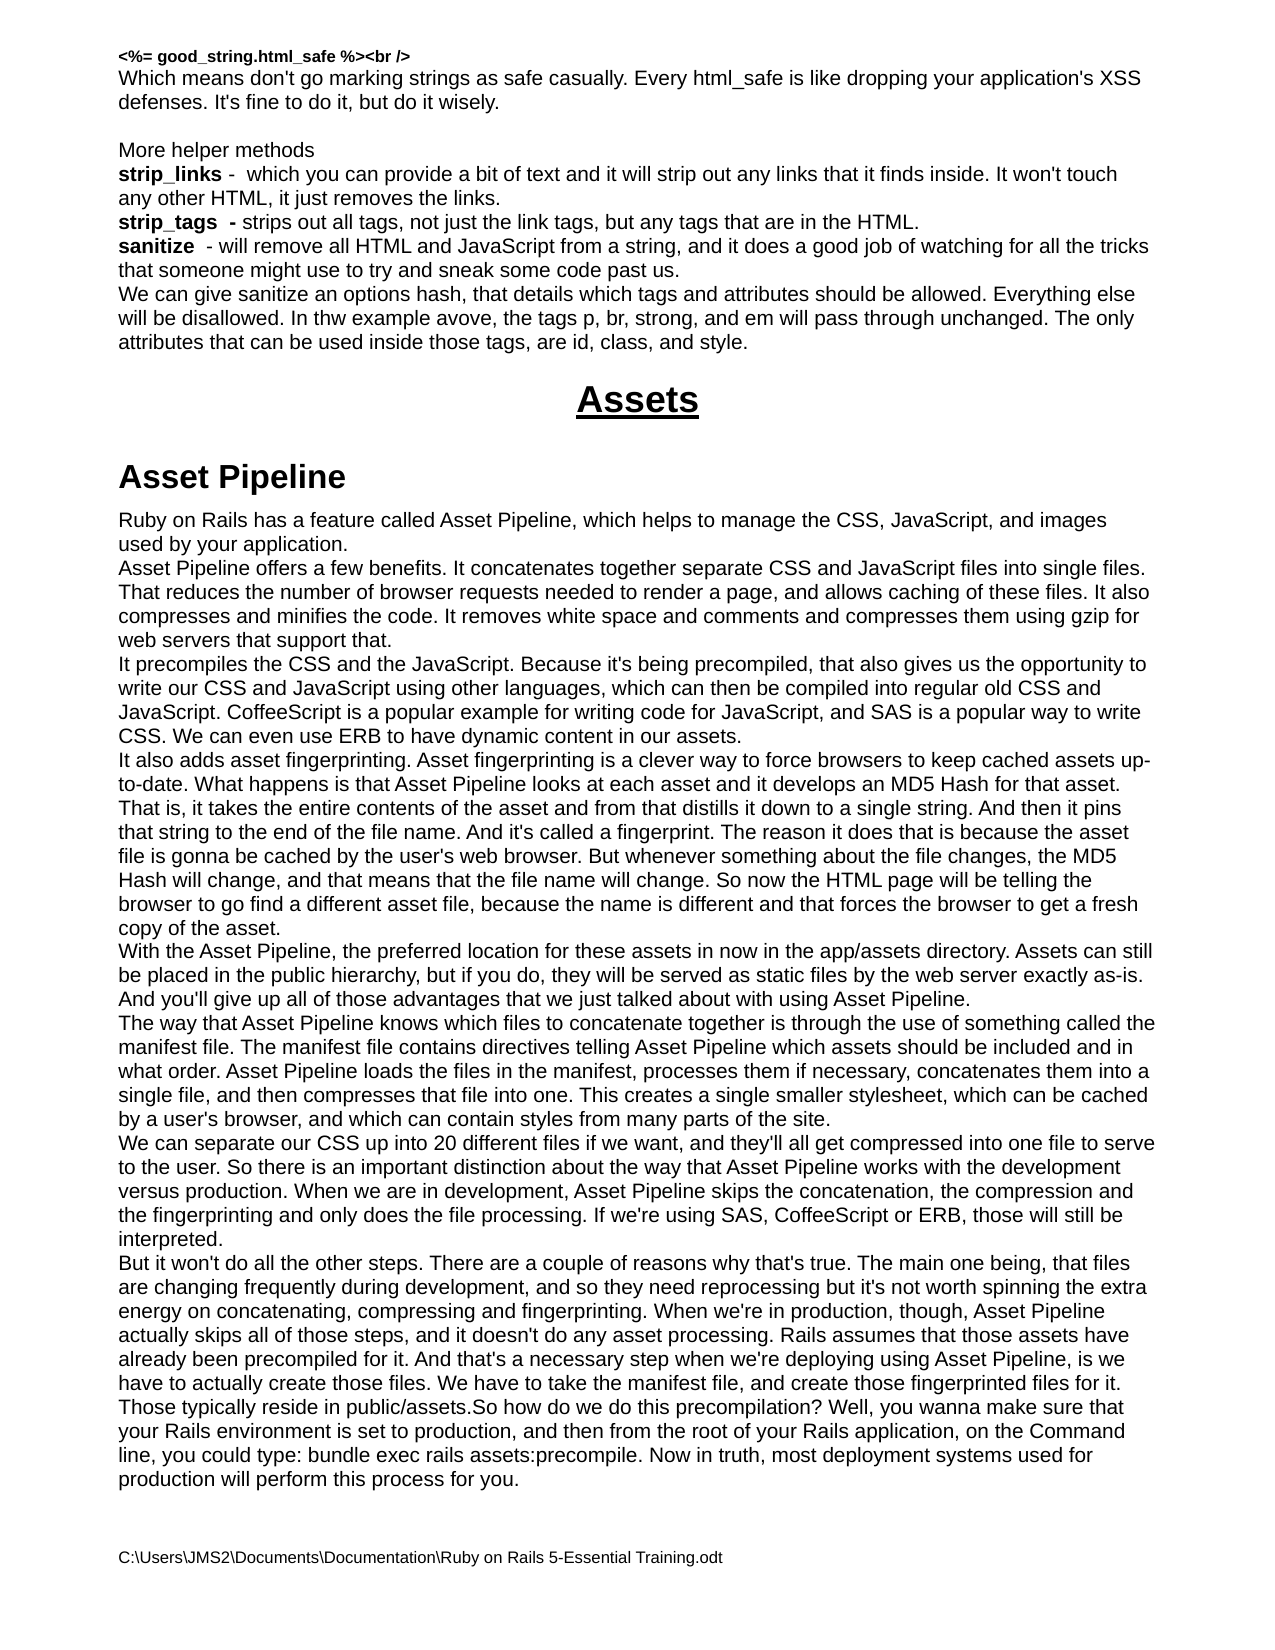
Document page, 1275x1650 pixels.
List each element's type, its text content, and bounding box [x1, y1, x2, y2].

subtitle Assets [118, 377, 1157, 421]
text strip_links - which you can provide a bit of text and it will strip out any links that it finds inside. It won't touch any other HTML, it just removes the links. [118, 162, 1157, 210]
text The way that Asset Pipeline knows which files to concatenate together is through the use of something called the manifest file. The manifest file contains directives telling Asset Pipeline which assets should be included and in what order. Asset Pipeline loads the files in the manifest, processes them if necessary, concatenates them into a single file, and then compresses that file into one. This creates a single smaller stylesheet, which can be cached by a user's browser, and which can contain styles from many parts of the site. [118, 1011, 1157, 1131]
text <%= good_string.html_safe %><br /> [118, 47, 1157, 66]
text With the Asset Pipeline, the preferred location for these assets in now in the app/assets directory. Assets can still be placed in the public hierarchy, but if you do, they will be served as static files by the web server exactly as-is. [118, 939, 1157, 987]
text strip_tags - strips out all tags, not just the link tags, but any tags that are in the HTML. [118, 210, 1157, 234]
text Ruby on Rails has a feature called Asset Pipeline, which helps to manage the CSS, JavaScript, and images used by your application. [118, 508, 1157, 556]
text Asset Pipeline offers a few benefits. It concatenates together separate CSS and JavaScript files into single files. That reduces the number of browser requests needed to render a page, and allows caching of these files. It also compresses and minifies the code. It removes white space and comments and compresses them using gzip for web servers that support that. [118, 556, 1157, 652]
text We can separate our CSS up into 20 different files if we want, and they'll all get compressed into one file to serve to the user. So there is an important distinction about the way that Asset Pipeline works with the development versus production. When we are in development, Asset Pipeline skips the concatenation, the compression and the fingerprinting and only does the file processing. If we're using SAS, CoffeeScript or ERB, those will still be interpreted. [118, 1131, 1157, 1251]
subtitle Asset Pipeline [118, 457, 1157, 496]
text We can give sanitize an options hash, that details which tags and attributes should be allowed. Everything else will be disallowed. In thw example avove, the tags p, br, strong, and em will pass through unchanged. The only attributes that can be used inside those tags, are id, class, and style. [118, 282, 1157, 353]
text It also adds asset fingerprinting. Asset fingerprinting is a clever way to force browsers to keep cached assets up-to-date. What happens is that Asset Pipeline looks at each asset and it develops an MD5 Hash for that asset. That is, it takes the entire contents of the asset and from that distills it down to a single string. And then it pins that string to the end of the file name. And it's called a fingerprint. The reason it does that is because the asset file is gonna be cached by the user's web browser. But whenever something about the file changes, the MD5 Hash will change, and that means that the file name will change. So now the HTML page will be telling the browser to go find a different asset file, because the name is different and that forces the browser to get a fresh copy of the asset. [118, 748, 1157, 939]
text More helper methods [118, 138, 1157, 162]
text sanitize - will remove all HTML and JavaScript from a string, and it does a good job of watching for all the tricks that someone might use to try and sneak some code past us. [118, 234, 1157, 282]
text But it won't do all the other steps. There are a couple of reasons why that's true. The main one being, that files are changing frequently during development, and so they need reprocessing but it's not worth spinning the extra energy on concatenating, compressing and fingerprinting. When we're in production, though, Asset Pipeline actually skips all of those steps, and it doesn't do any asset processing. Rails assumes that those assets have already been precompiled for it. And that's a necessary step when we're deploying using Asset Pipeline, is we have to actually create those files. We have to take the manifest file, and create those fingerprinted files for it. Those typically reside in public/assets.So how do we do this precompilation? Well, you wanna make sure that your Rails environment is set to production, and then from the root of your Rails application, on the Command line, you could type: bundle exec rails assets:precompile. Now in truth, most deployment systems used for production will perform this process for you. [118, 1251, 1157, 1490]
text And you'll give up all of those advantages that we just talked about with using Asset Pipeline. [118, 987, 1157, 1011]
text Which means don't go marking strings as safe casually. Every html_safe is like dropping your application's XSS defenses. It's fine to do it, but do it wisely. [118, 66, 1157, 114]
text It precompiles the CSS and the JavaScript. Because it's being precompiled, that also gives us the opportunity to write our CSS and JavaScript using other languages, which can then be compiled into regular old CSS and JavaScript. CoffeeScript is a popular example for writing code for JavaScript, and SAS is a popular way to write CSS. We can even use ERB to have dynamic content in our assets. [118, 652, 1157, 748]
